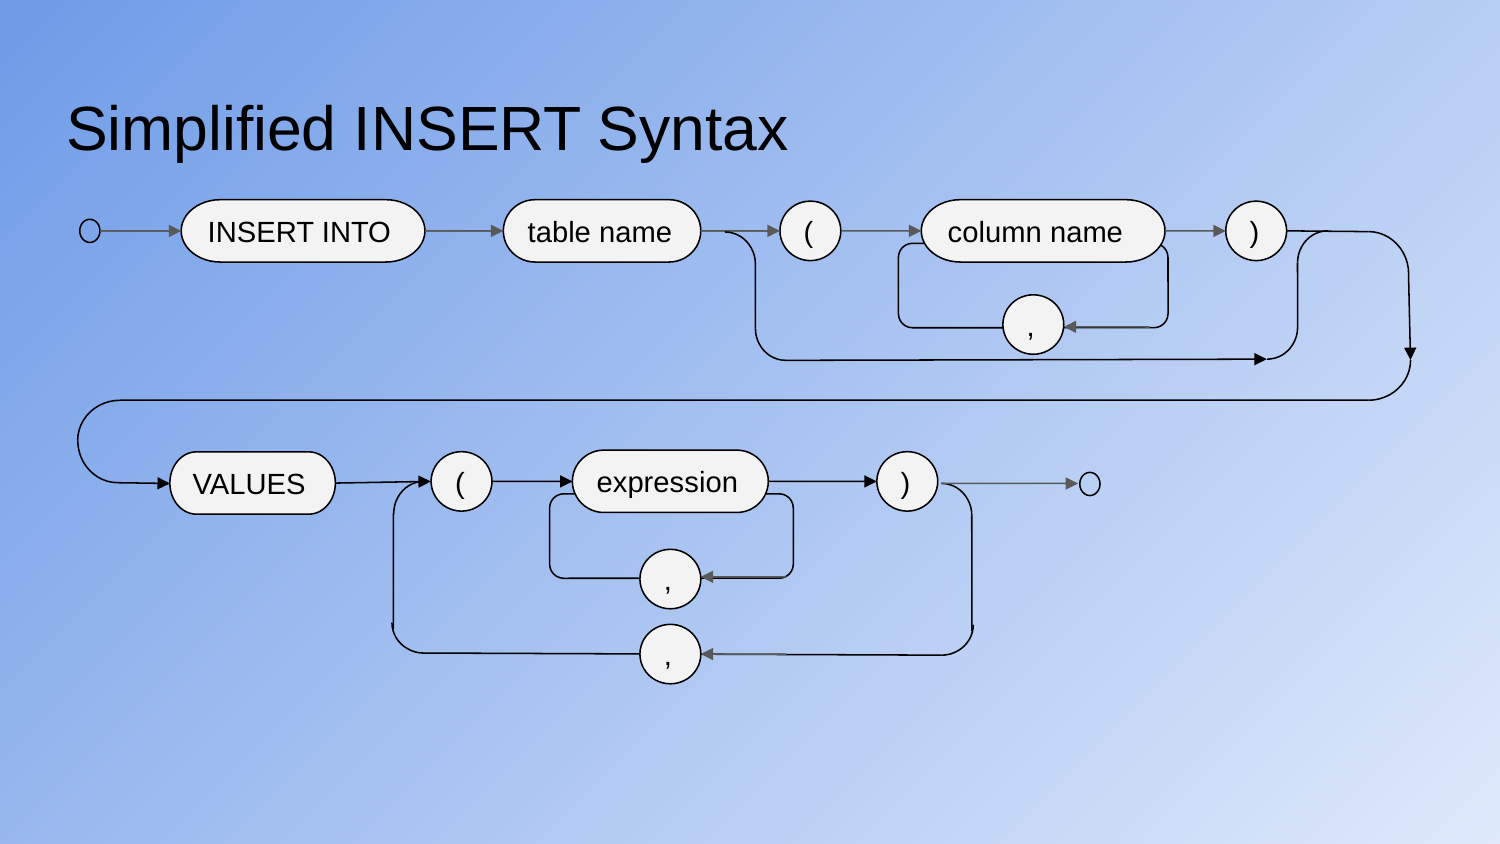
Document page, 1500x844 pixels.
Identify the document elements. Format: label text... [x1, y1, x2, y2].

text_box , [639, 624, 701, 684]
text_box VALUES [169, 451, 336, 515]
text_box , [1002, 294, 1064, 355]
text_box table name [503, 199, 701, 263]
text_box , [639, 549, 701, 609]
text_box ( [431, 451, 492, 512]
title Simplified INSERT Syntax [51, 72, 1449, 167]
text_box ( [779, 201, 841, 261]
text_box ) [1225, 201, 1287, 261]
text_box expression [572, 450, 769, 513]
text_box ) [876, 451, 938, 512]
text_box column name [921, 199, 1165, 263]
text_box INSERT INTO [181, 199, 425, 263]
